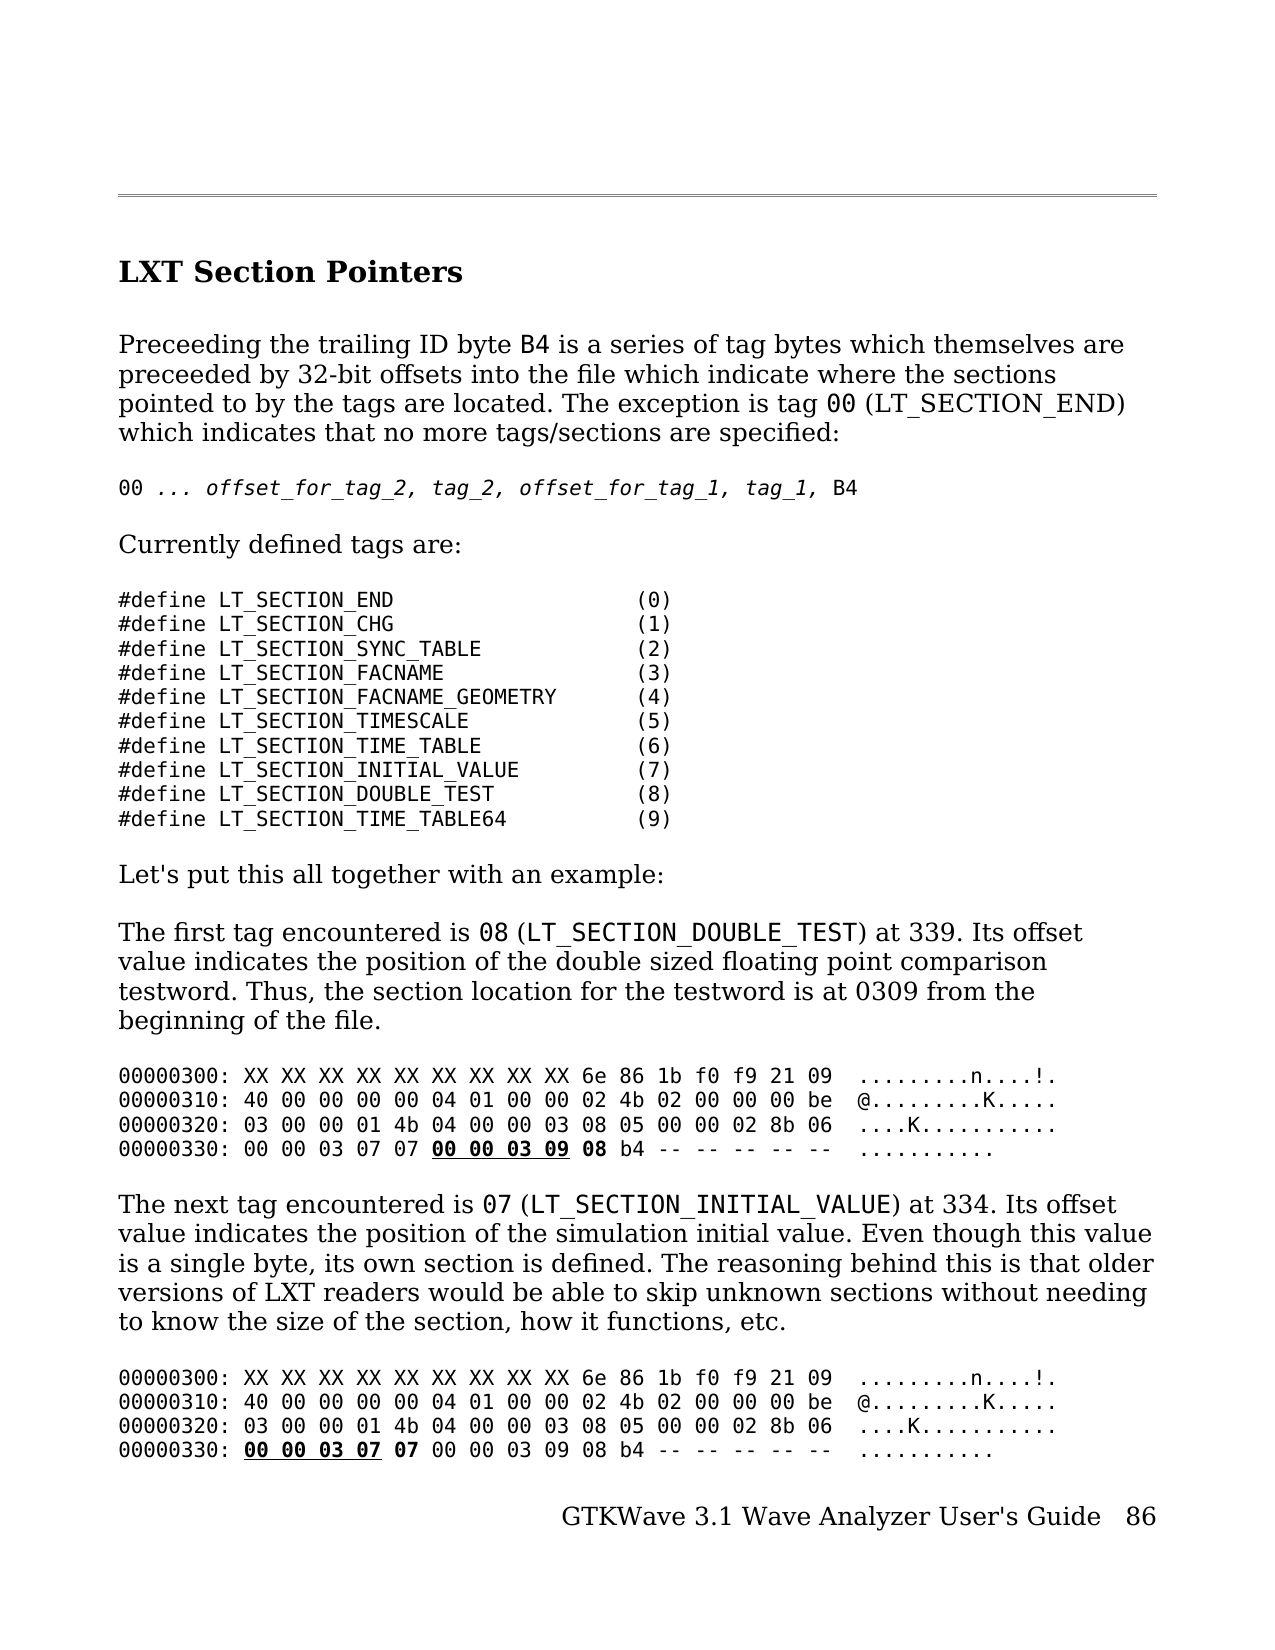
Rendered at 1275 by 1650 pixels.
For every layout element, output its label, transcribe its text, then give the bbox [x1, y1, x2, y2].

text LXT Section Pointers [118, 226, 1157, 289]
text Preceeding the trailing ID byte B4 is a series of tag bytes which themselves are preceeded by 32-bit offsets into the file which indicate where the sections pointed to by the tags are located. The exception is tag 00 (LT_SECTION_END) which indicates that no more tags/sections are specified: 00 ... offset_for_tag_2, tag_2, offset_for_tag_1, tag_1, B4 Currently defined tags are: #define LT_SECTION_END (0) #define LT_SECTION_CHG (1) #define LT_SECTION_SYNC_TABLE (2) #define LT_SECTION_FACNAME (3) #define LT_SECTION_FACNAME_GEOMETRY (4) #define LT_SECTION_TIMESCALE (5) #define LT_SECTION_TIME_TABLE (6) #define LT_SECTION_INITIAL_VALUE (7) #define LT_SECTION_DOUBLE_TEST (8) #define LT_SECTION_TIME_TABLE64 (9) Let's put this all together with an example: The first tag encountered is 08 (LT_SECTION_DOUBLE_TEST) at 339. Its offset value indicates the position of the double sized floating point comparison testword. Thus, the section location for the testword is at 0309 from the beginning of the file. 00000300: XX XX XX XX XX XX XX XX XX 6e 86 1b f0 f9 21 09 .........n....!. 00000310: 40 00 00 00 00 04 01 00 00 02 4b 02 00 00 00 be @.........K..... 00000320: 03 00 00 01 4b 04 00 00 03 08 05 00 00 02 8b 06 ....K........... 00000330: 00 00 03 07 07 00 00 03 09 08 b4 -- -- -- -- -- ........... The next tag encountered is 07 (LT_SECTION_INITIAL_VALUE) at 334. Its offset value indicates the position of the simulation initial value. Even though this value is a single byte, its own section is defined. The reasoning behind this is that older versions of LXT readers would be able to skip unknown sections without needing to know the size of the section, how it functions, etc. 00000300: XX XX XX XX XX XX XX XX XX 6e 86 1b f0 f9 21 09 .........n....!. 00000310: 40 00 00 00 00 04 01 00 00 02 4b 02 00 00 00 be @.........K..... 00000320: 03 00 00 01 4b 04 00 00 03 08 05 00 00 02 8b 06 ....K........... 00000330: 00 00 03 07 07 00 00 03 09 08 b4 -- -- -- -- -- ........... [118, 301, 1157, 1463]
